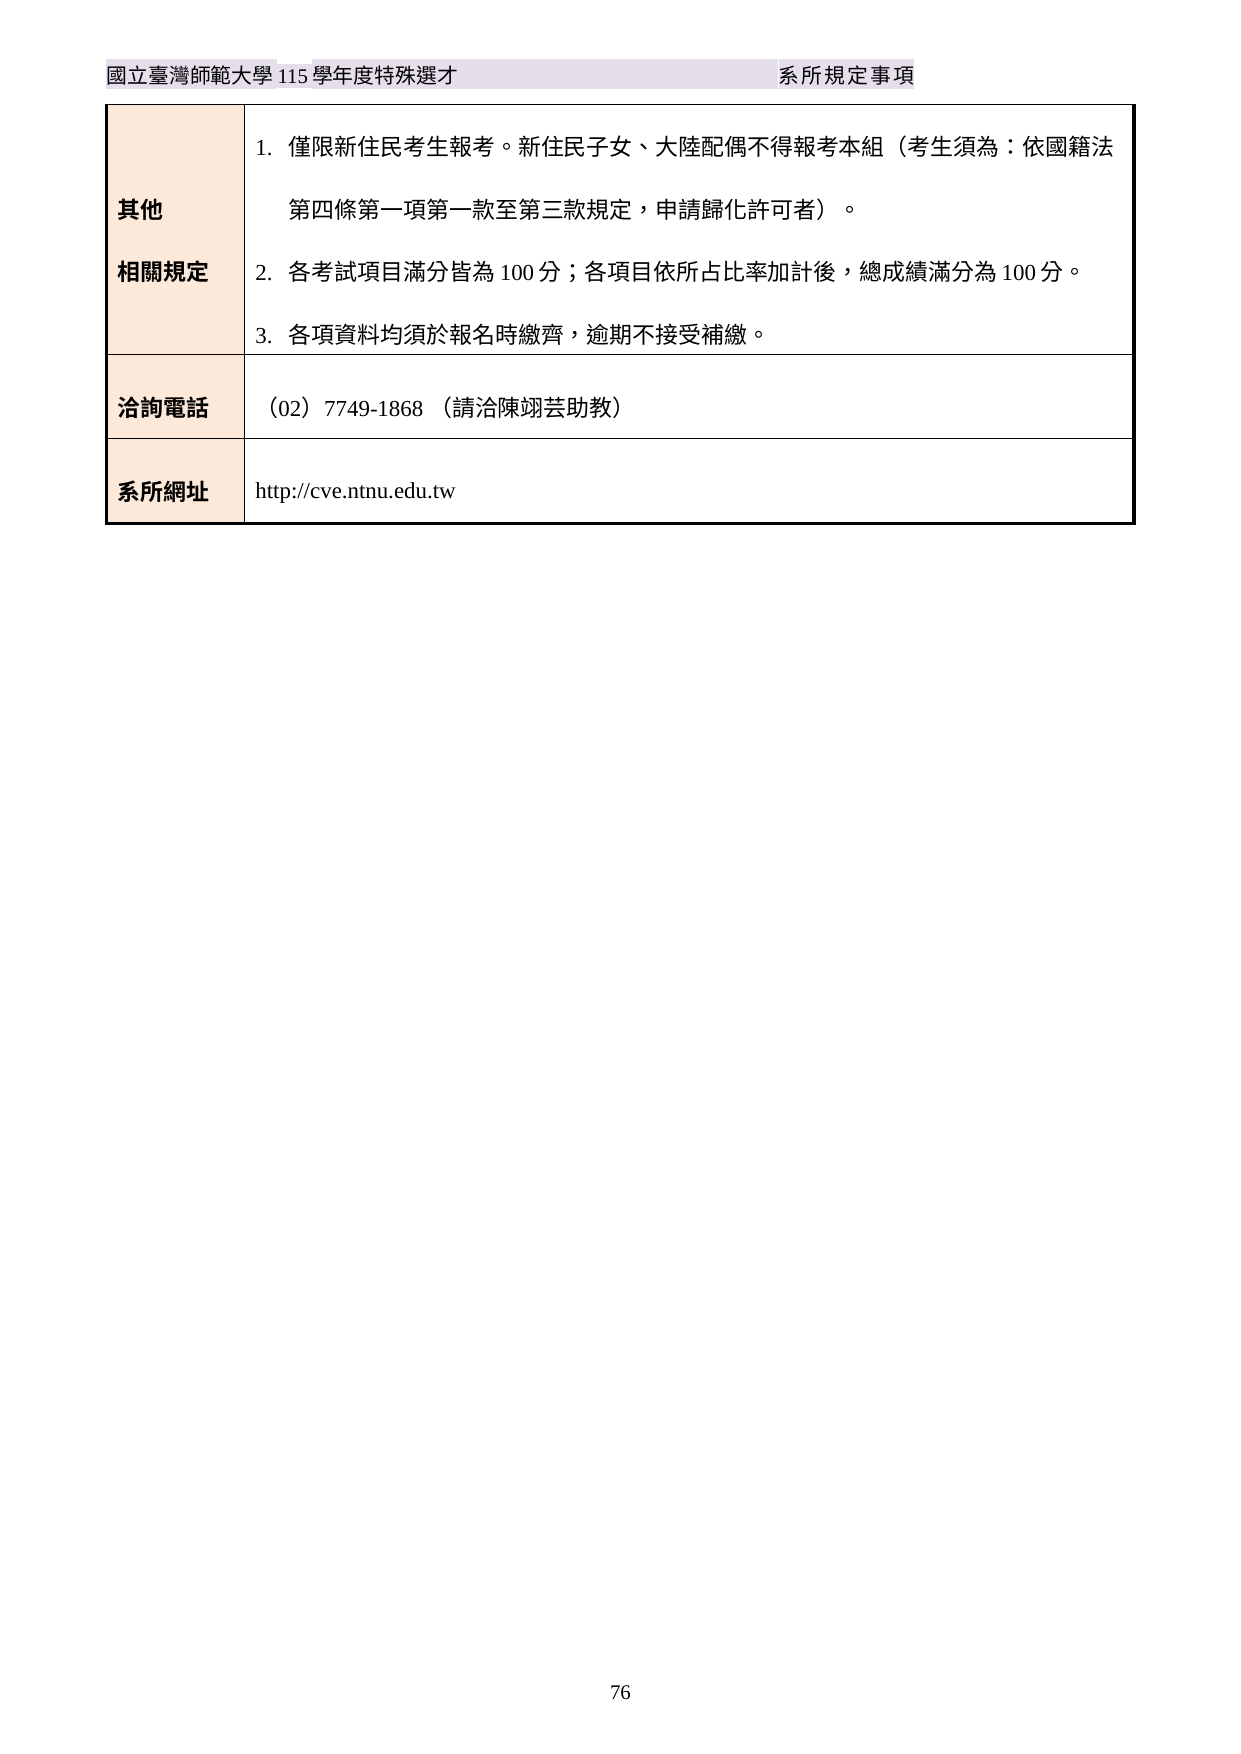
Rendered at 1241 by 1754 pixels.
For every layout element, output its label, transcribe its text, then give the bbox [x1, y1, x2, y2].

table_cell 僅限新住民考生報考。新住民子女、大陸配偶不得報考本組（考生須為：依國籍法第四條第一項第一款至第三款規定，申請歸化許可者）。 各考試項目滿分皆為100分；各項目依所占比率加計後，總成績滿分為100分。 各項資料均須於報名時繳齊，逾期不接受補繳。 [245, 105, 1132, 354]
table_cell 其他 相關規定 [108, 105, 244, 354]
table_cell 洽詢電話 [108, 355, 244, 438]
table_cell （02）7749-1868 （請洽陳翊芸助教） [245, 355, 1132, 438]
table_cell http://cve.ntnu.edu.tw [245, 439, 1132, 522]
table_cell 系所網址 [108, 439, 244, 522]
